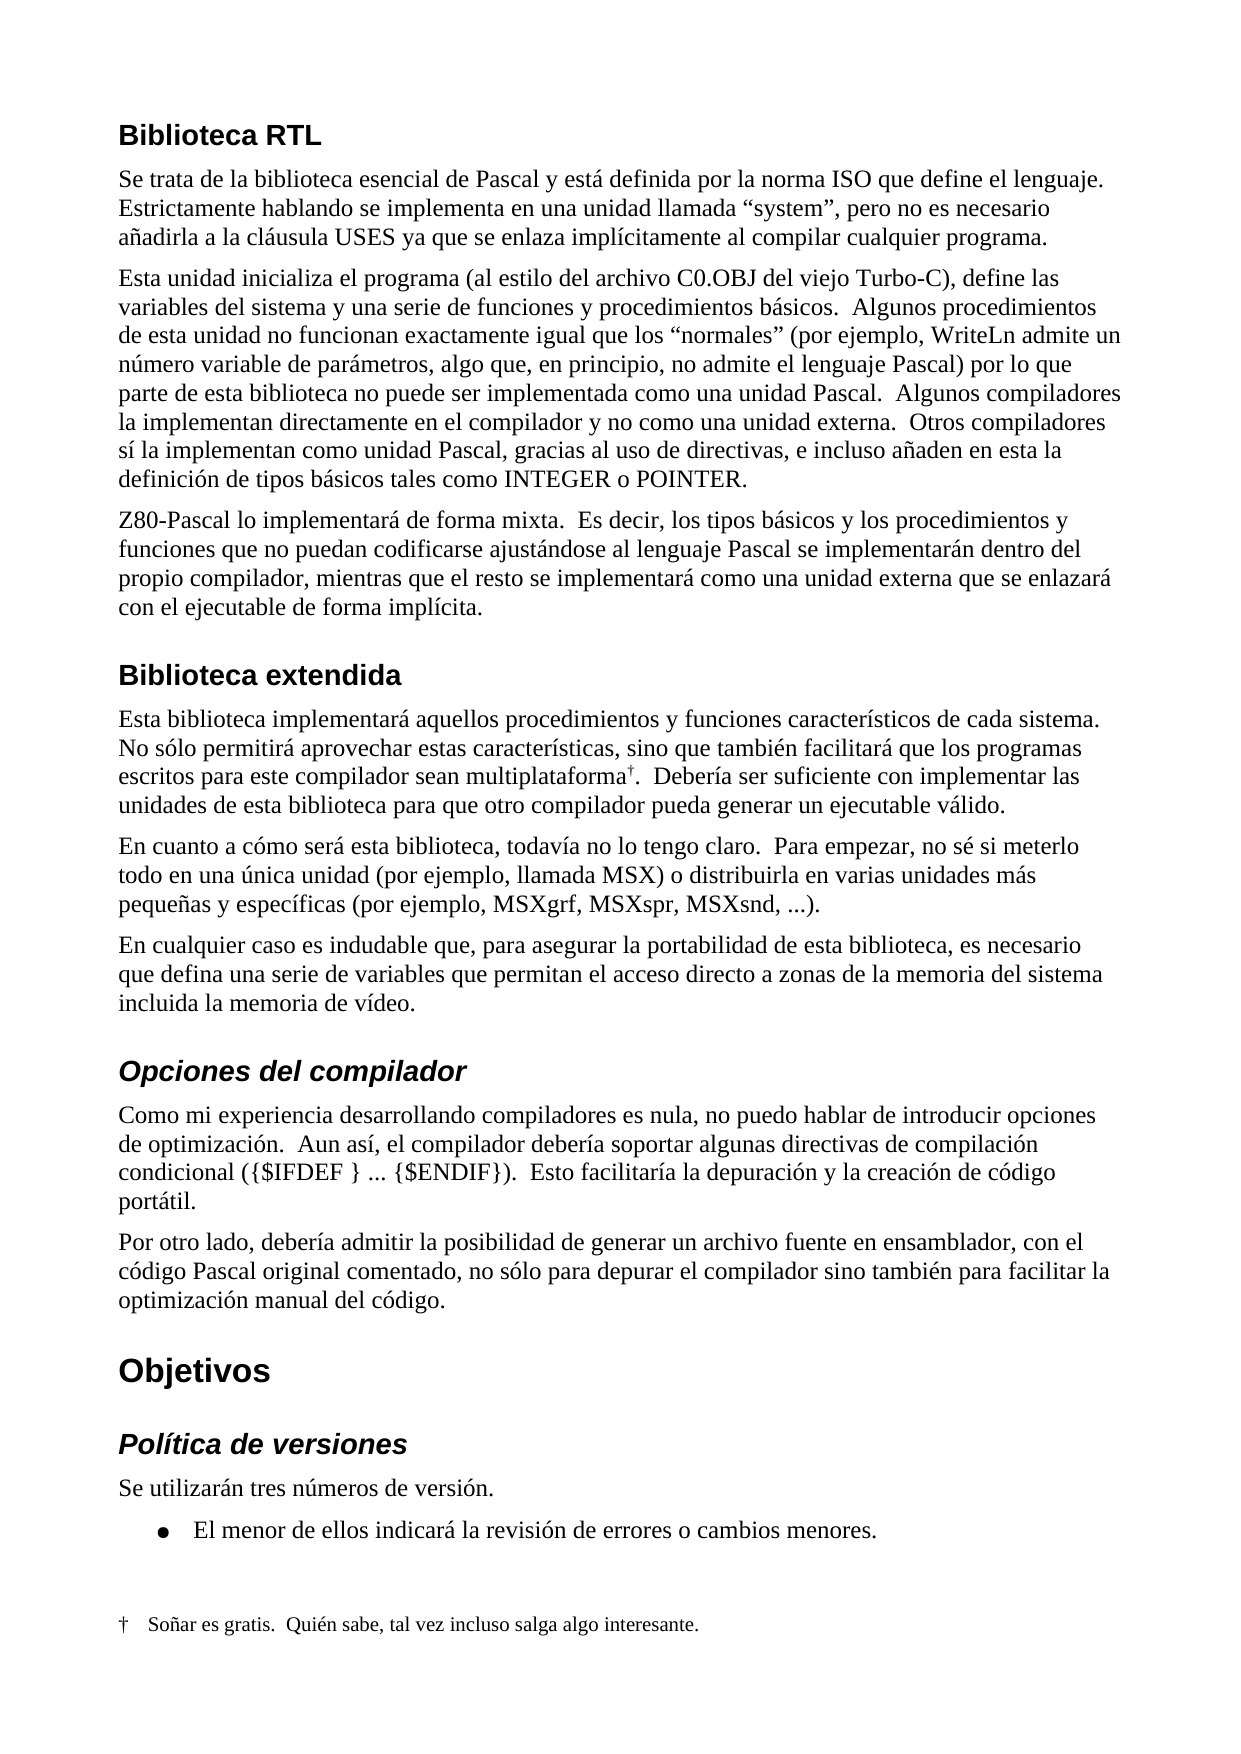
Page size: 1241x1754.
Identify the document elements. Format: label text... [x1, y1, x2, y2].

text Esta biblioteca implementará aquellos procedimientos y funciones característicos de cada sistema. No sólo permitirá aprovechar estas características, sino que también facilitará que los programas escritos para este compilador sean multiplataforma. Debería ser suficiente con implementar las unidades de esta biblioteca para que otro compilador pueda generar un ejecutable válido. [118, 704, 1122, 819]
text Se utilizarán tres números de versión. [118, 1473, 1122, 1502]
text Por otro lado, debería admitir la posibilidad de generar un archivo fuente en ensamblador, con el código Pascal original comentado, no sólo para depurar el compilador sino también para facilitar la optimización manual del código. [118, 1227, 1122, 1314]
text Esta unidad inicializa el programa (al estilo del archivo C0.OBJ del viejo Turbo-C), define las variables del sistema y una serie de funciones y procedimientos básicos. Algunos procedimientos de esta unidad no funcionan exactamente igual que los “normales” (por ejemplo, WriteLn admite un número variable de parámetros, algo que, en principio, no admite el lenguaje Pascal) por lo que parte de esta biblioteca no puede ser implementada como una unidad Pascal. Algunos compiladores la implementan directamente en el compilador y no como una unidad externa. Otros compiladores sí la implementan como unidad Pascal, gracias al uso de directivas, e incluso añaden en esta la definición de tipos básicos tales como INTEGER o POINTER. [118, 263, 1122, 493]
subtitle Objetivos [118, 1351, 1122, 1390]
text Como mi experiencia desarrollando compiladores es nula, no puedo hablar de introducir opciones de optimización. Aun así, el compilador debería soportar algunas directivas de compilación condicional ({$IFDEF } ... {$ENDIF}). Esto facilitaría la depuración y la creación de código portátil. [118, 1100, 1122, 1215]
subtitle Opciones del compilador [118, 1054, 1122, 1087]
subtitle Biblioteca RTL [118, 118, 1122, 152]
text Soñar es gratis. Quién sabe, tal vez incluso salga algo interesante. [118, 1612, 1122, 1636]
text En cuanto a cómo será esta biblioteca, todavía no lo tengo claro. Para empezar, no sé si meterlo todo en una única unidad (por ejemplo, llamada MSX) o distribuirla en varias unidades más pequeñas y específicas (por ejemplo, MSXgrf, MSXspr, MSXsnd, ...). [118, 831, 1122, 918]
text Z80-Pascal lo implementará de forma mixta. Es decir, los tipos básicos y los procedimientos y funciones que no puedan codificarse ajustándose al lenguaje Pascal se implementarán dentro del propio compilador, mientras que el resto se implementará como una unidad externa que se enlazará con el ejecutable de forma implícita. [118, 505, 1122, 620]
text Se trata de la biblioteca esencial de Pascal y está definida por la norma ISO que define el lenguaje. Estrictamente hablando se implementa en una unidad llamada “system”, pero no es necesario añadirla a la cláusula USES ya que se enlaza implícitamente al compilar cualquier programa. [118, 164, 1122, 250]
subtitle Política de versiones [118, 1427, 1122, 1461]
text En cualquier caso es indudable que, para asegurar la portabilidad de esta biblioteca, es necesario que defina una serie de variables que permitan el acceso directo a zonas de la memoria del sistema incluida la memoria de vídeo. [118, 930, 1122, 1016]
list El menor de ellos indicará la revisión de errores o cambios menores. [156, 1515, 1122, 1543]
subtitle Biblioteca extendida [118, 658, 1122, 691]
